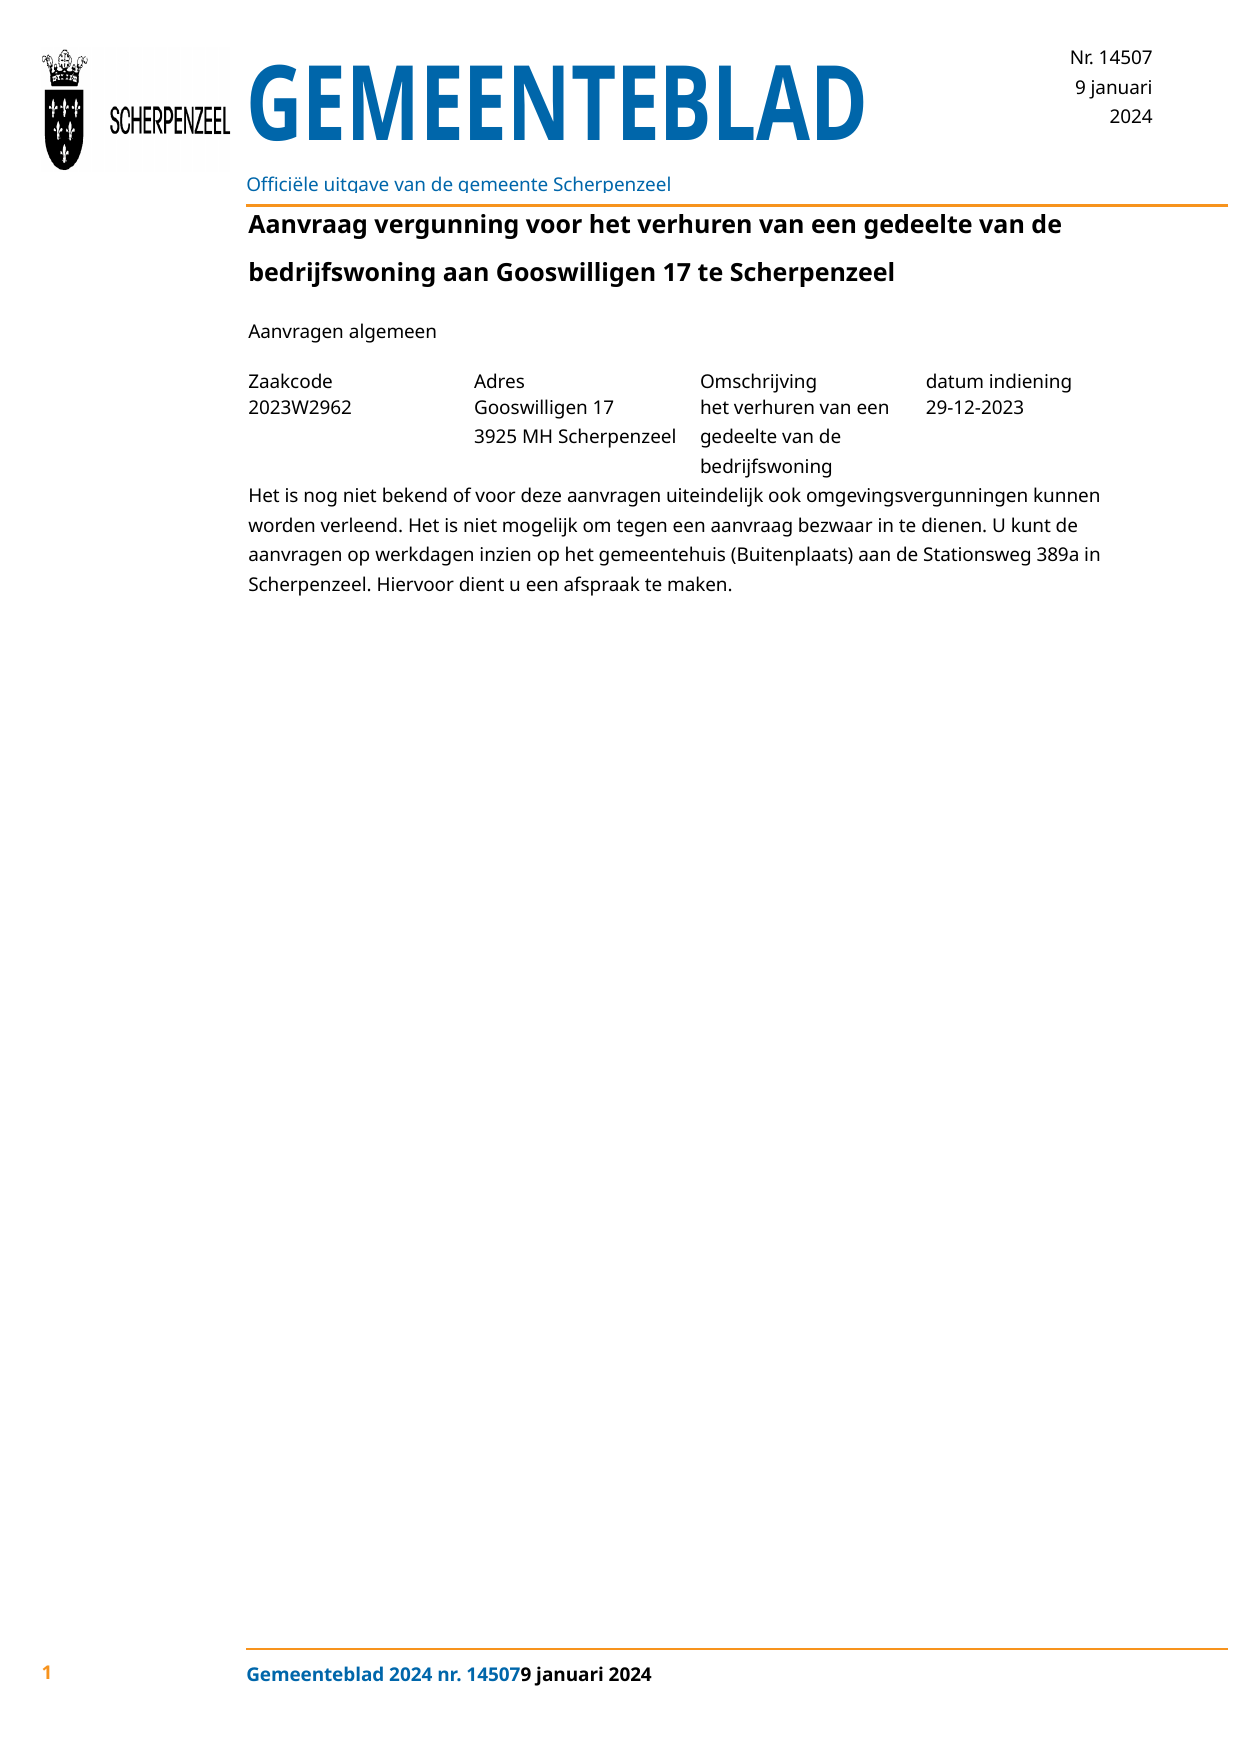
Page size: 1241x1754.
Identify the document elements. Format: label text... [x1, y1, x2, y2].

text Aanvragen algemeen [248, 318, 1152, 344]
table_cell 29-12-2023 [926, 394, 1152, 479]
text Aanvraag vergunning voor het verhuren van een gedeelte van de bedrijfswoning aan Gooswilligen 17 te Scherpenzeel [248, 207, 1152, 288]
table_header Omschrijving [700, 369, 926, 394]
table_header Adres [474, 369, 700, 394]
table_header Zaakcode [248, 369, 474, 394]
table_cell 2023W2962 [248, 394, 474, 479]
text Het is nog niet bekend of voor deze aanvragen uiteindelijk ook omgevingsvergunningen kunnen worden verleend. Het is niet mogelijk om tegen een aanvraag bezwaar in te dienen. U kunt de aanvragen op werkdagen inzien op het gemeentehuis (Buitenplaats) aan de Stationsweg 389a in Scherpenzeel. Hiervoor dient u een afspraak te maken. [248, 482, 1152, 597]
table_header datum indiening [926, 369, 1152, 394]
picture [41, 47, 231, 172]
table_cell Gooswilligen 17 3925 MH Scherpenzeel [474, 394, 700, 479]
table_cell het verhuren van een gedeelte van de bedrijfswoning [700, 394, 926, 479]
